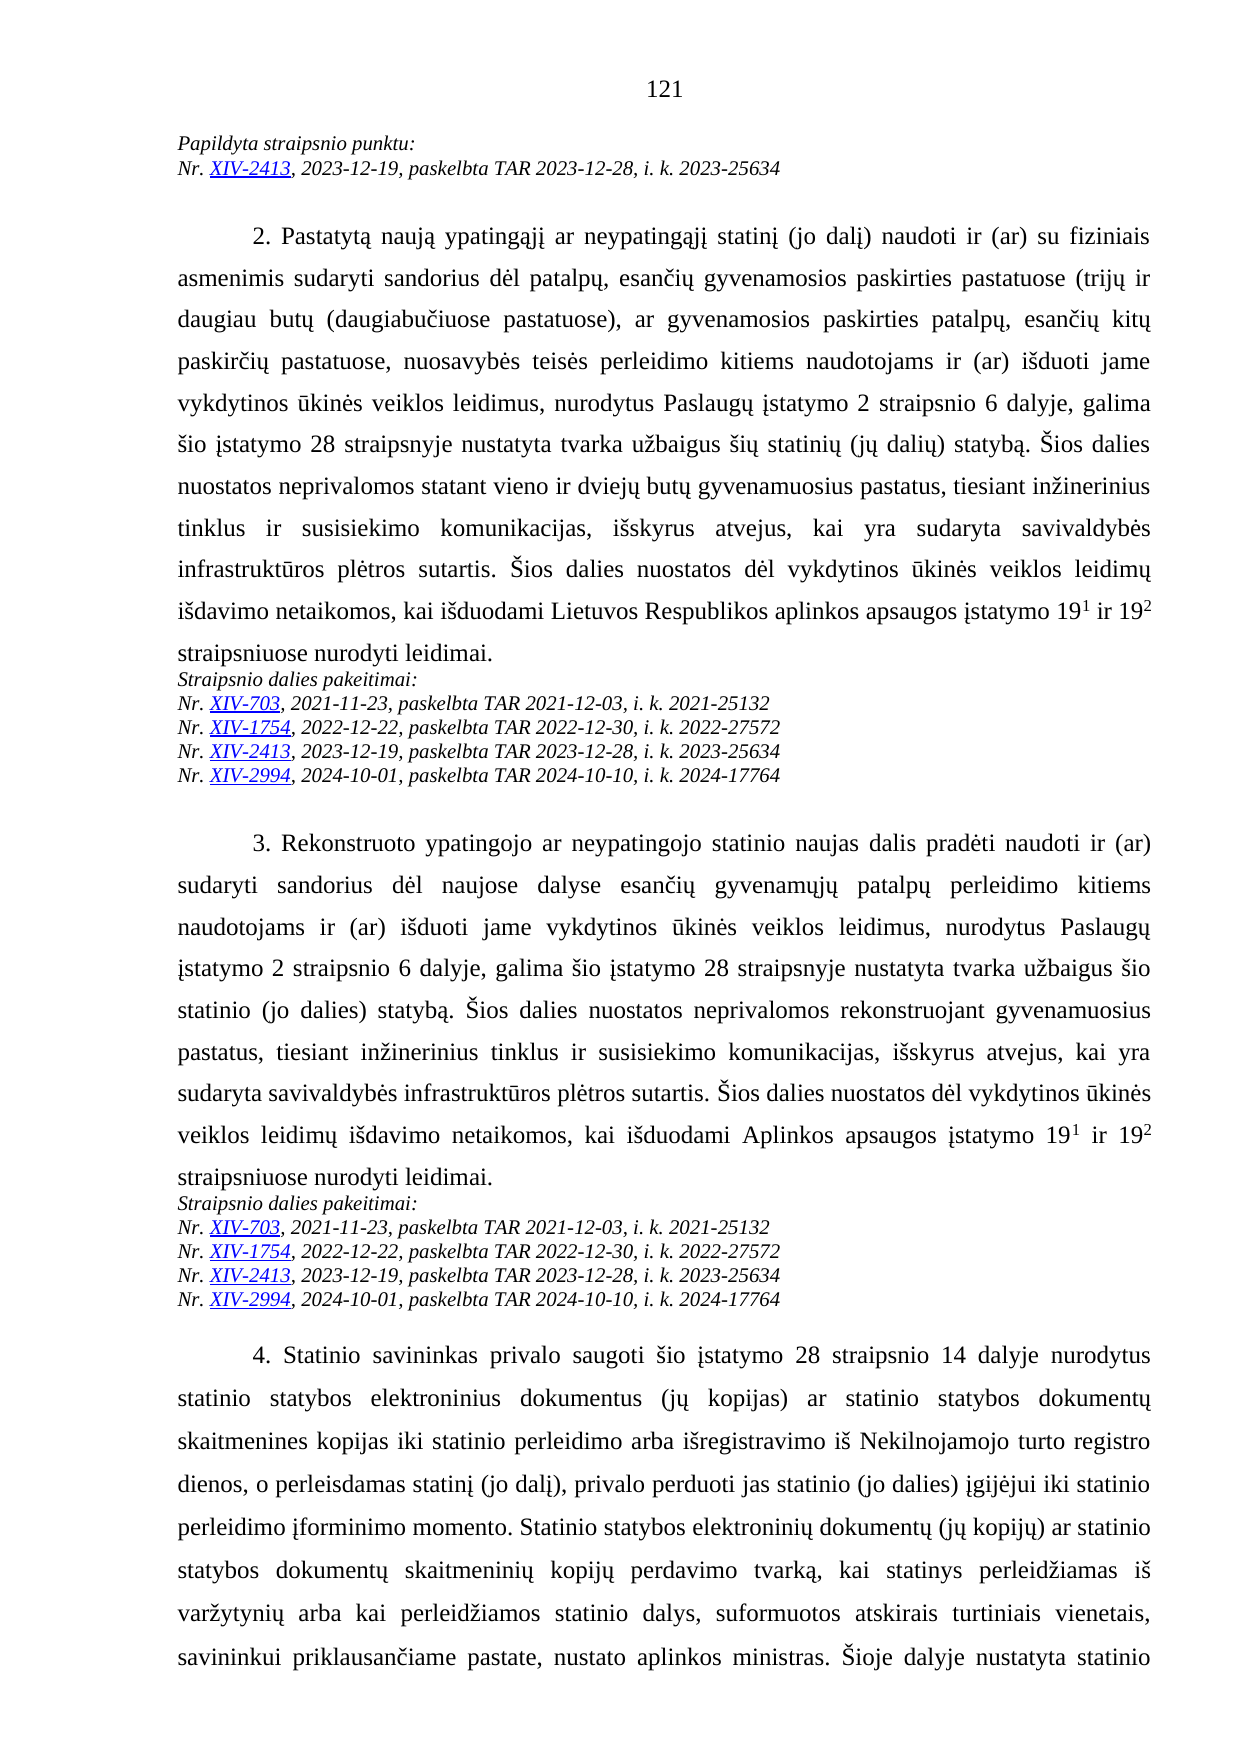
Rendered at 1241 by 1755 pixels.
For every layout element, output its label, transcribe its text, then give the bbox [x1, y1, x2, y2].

text Nr. XIV-2413, 2023-12-19, paskelbta TAR 2023-12-28, i. k. 2023-25634 [177, 1263, 1152, 1287]
text Nr. XIV-1754, 2022-12-22, paskelbta TAR 2022-12-30, i. k. 2022-27572 [177, 1239, 1152, 1263]
text Straipsnio dalies pakeitimai: [177, 1191, 1152, 1215]
text 4. Statinio savininkas privalo saugoti šio įstatymo 28 straipsnio 14 dalyje nurodytus statinio statybos elektroninius dokumentus (jų kopijas) ar statinio statybos dokumentų skaitmenines kopijas iki statinio perleidimo arba išregistravimo iš Nekilnojamojo turto registro dienos, o perleisdamas statinį (jo dalį), privalo perduoti jas statinio (jo dalies) įgijėjui iki statinio perleidimo įforminimo momento. Statinio statybos elektroninių dokumentų (jų kopijų) ar statinio statybos dokumentų skaitmeninių kopijų perdavimo tvarką, kai statinys perleidžiamas iš varžytynių arba kai perleidžiamos statinio dalys, suformuotos atskirais turtiniais vienetais, savininkui priklausančiame pastate, nustato aplinkos ministras. Šioje dalyje nustatyta statinio [177, 1340, 1152, 1670]
text Nr. XIV-2413, 2023-12-19, paskelbta TAR 2023-12-28, i. k. 2023-25634 [177, 155, 1152, 179]
text Nr. XIV-1754, 2022-12-22, paskelbta TAR 2022-12-30, i. k. 2022-27572 [177, 715, 1152, 739]
text 3. Rekonstruoto ypatingojo ar neypatingojo statinio naujas dalis pradėti naudoti ir (ar) sudaryti sandorius dėl naujose dalyse esančių gyvenamųjų patalpų perleidimo kitiems naudotojams ir (ar) išduoti jame vykdytinos ūkinės veiklos leidimus, nurodytus Paslaugų įstatymo 2 straipsnio 6 dalyje, galima šio įstatymo 28 straipsnyje nustatyta tvarka užbaigus šio statinio (jo dalies) statybą. Šios dalies nuostatos neprivalomos rekonstruojant gyvenamuosius pastatus, tiesiant inžinerinius tinklus ir susisiekimo komunikacijas, išskyrus atvejus, kai yra sudaryta savivaldybės infrastruktūros plėtros sutartis. Šios dalies nuostatos dėl vykdytinos ūkinės veiklos leidimų išdavimo netaikomos, kai išduodami Aplinkos apsaugos įstatymo 191 ir 192 straipsniuose nurodyti leidimai. [177, 816, 1152, 1191]
text Nr. XIV-703, 2021-11-23, paskelbta TAR 2021-12-03, i. k. 2021-25132 [177, 1215, 1152, 1239]
text Nr. XIV-703, 2021-11-23, paskelbta TAR 2021-12-03, i. k. 2021-25132 [177, 691, 1152, 715]
text Nr. XIV-2994, 2024-10-01, paskelbta TAR 2024-10-10, i. k. 2024-17764 [177, 1287, 1152, 1311]
text Papildyta straipsnio punktu: [177, 131, 1152, 155]
text 2. Pastatytą naują ypatingąjį ar neypatingąjį statinį (jo dalį) naudoti ir (ar) su fiziniais asmenimis sudaryti sandorius dėl patalpų, esančių gyvenamosios paskirties pastatuose (trijų ir daugiau butų (daugiabučiuose pastatuose), ar gyvenamosios paskirties patalpų, esančių kitų paskirčių pastatuose, nuosavybės teisės perleidimo kitiems naudotojams ir (ar) išduoti jame vykdytinos ūkinės veiklos leidimus, nurodytus Paslaugų įstatymo 2 straipsnio 6 dalyje, galima šio įstatymo 28 straipsnyje nustatyta tvarka užbaigus šių statinių (jų dalių) statybą. Šios dalies nuostatos neprivalomos statant vieno ir dviejų butų gyvenamuosius pastatus, tiesiant inžinerinius tinklus ir susisiekimo komunikacijas, išskyrus atvejus, kai yra sudaryta savivaldybės infrastruktūros plėtros sutartis. Šios dalies nuostatos dėl vykdytinos ūkinės veiklos leidimų išdavimo netaikomos, kai išduodami Lietuvos Respublikos aplinkos apsaugos įstatymo 191 ir 192 straipsniuose nurodyti leidimai. [177, 208, 1152, 667]
text Nr. XIV-2994, 2024-10-01, paskelbta TAR 2024-10-10, i. k. 2024-17764 [177, 763, 1152, 787]
text Straipsnio dalies pakeitimai: [177, 667, 1152, 691]
text Nr. XIV-2413, 2023-12-19, paskelbta TAR 2023-12-28, i. k. 2023-25634 [177, 739, 1152, 763]
